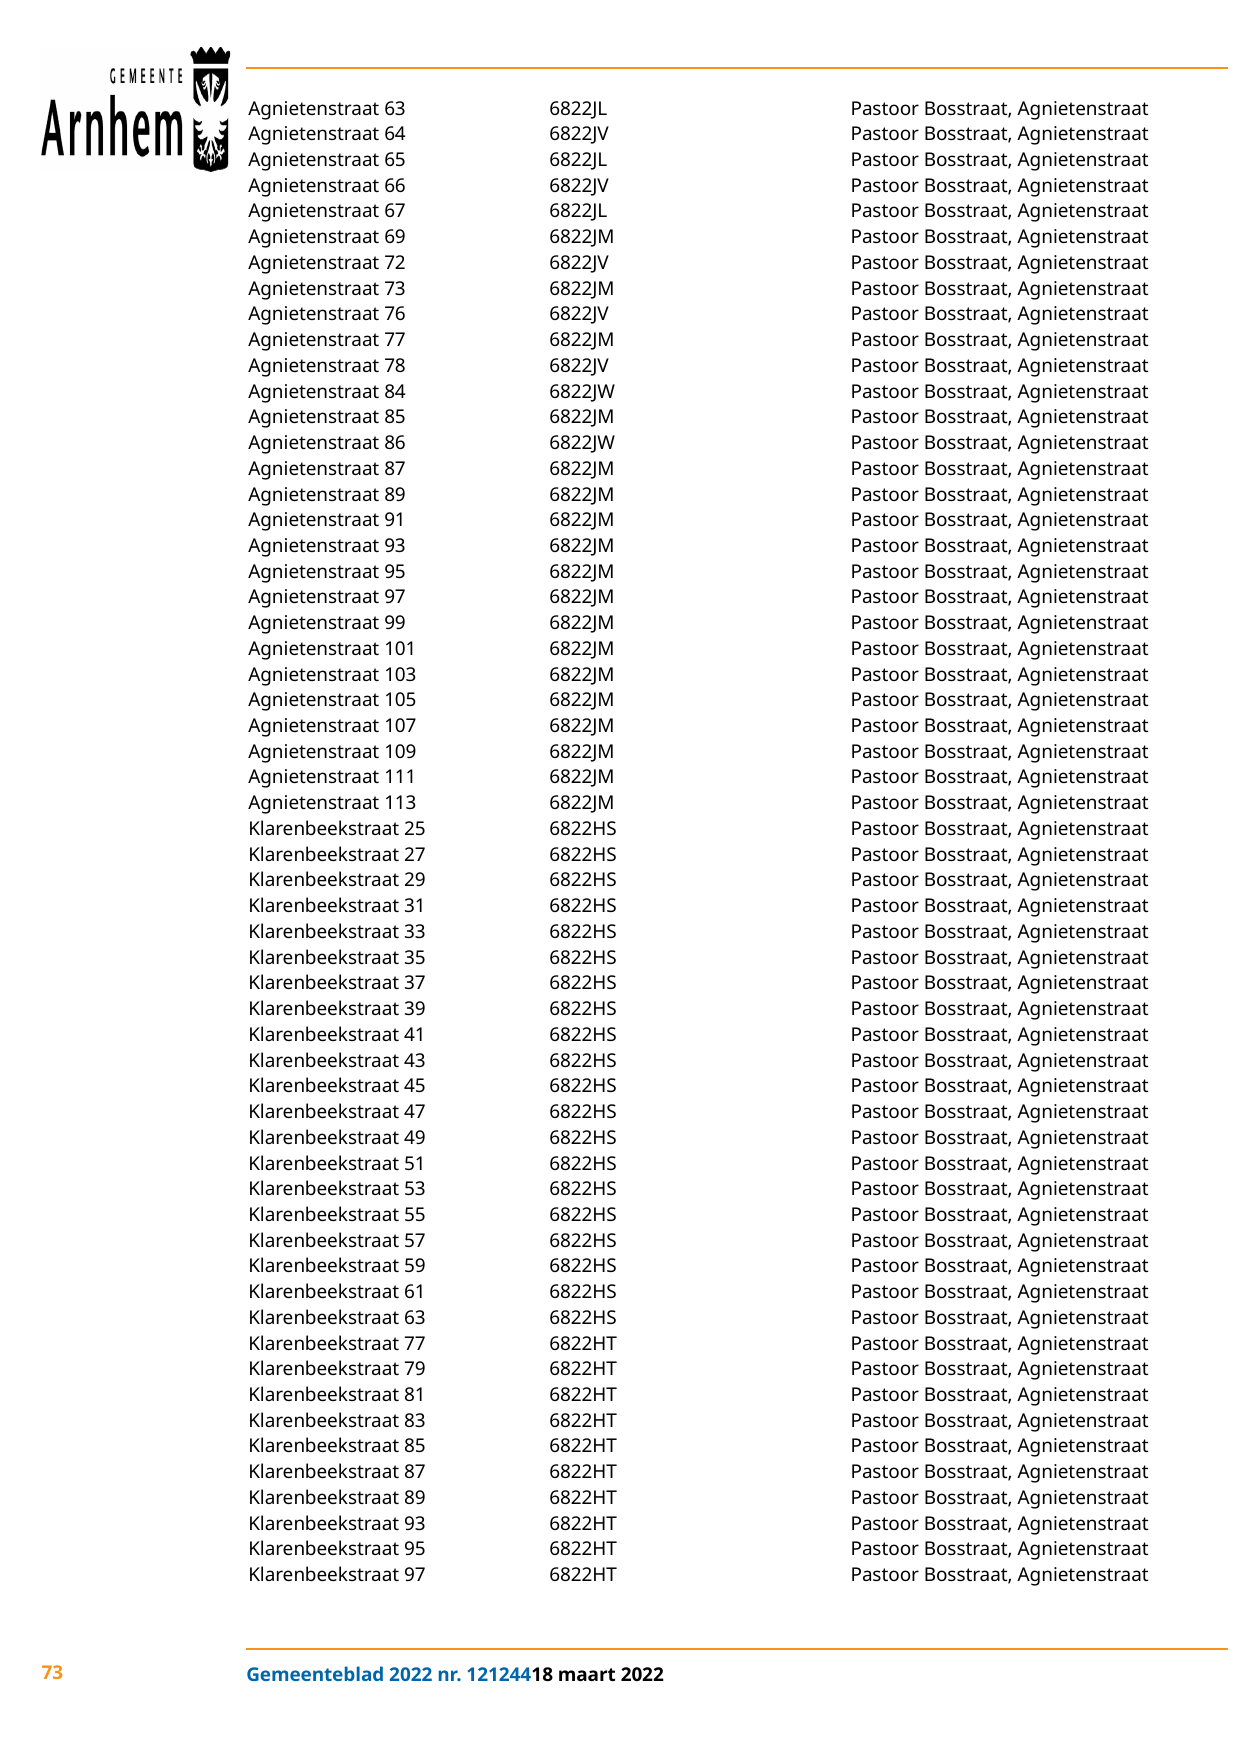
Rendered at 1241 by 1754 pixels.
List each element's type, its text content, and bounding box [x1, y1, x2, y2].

table_cell Pastoor Bosstraat, Agnietenstraat [850, 506, 1152, 532]
table_cell Pastoor Bosstraat, Agnietenstraat [850, 1175, 1152, 1201]
table_cell 6822JV [549, 121, 850, 146]
table_cell Agnietenstraat 77 [248, 326, 549, 352]
table_cell 6822JV [549, 352, 850, 378]
table_cell Klarenbeekstraat 51 [248, 1150, 549, 1175]
table_cell Pastoor Bosstraat, Agnietenstraat [850, 1021, 1152, 1047]
table_cell 6822JM [549, 455, 850, 481]
table_cell 6822JM [549, 481, 850, 506]
table_cell Agnietenstraat 105 [248, 687, 549, 712]
table_cell Pastoor Bosstraat, Agnietenstraat [850, 815, 1152, 841]
table_cell 6822HS [549, 1021, 850, 1047]
table_cell Pastoor Bosstraat, Agnietenstraat [850, 687, 1152, 712]
table_cell Agnietenstraat 78 [248, 352, 549, 378]
table_cell Pastoor Bosstraat, Agnietenstraat [850, 764, 1152, 789]
table_cell Agnietenstraat 95 [248, 558, 549, 584]
table_cell Pastoor Bosstraat, Agnietenstraat [850, 1253, 1152, 1278]
table_cell Pastoor Bosstraat, Agnietenstraat [850, 1047, 1152, 1072]
table_cell Pastoor Bosstraat, Agnietenstraat [850, 1459, 1152, 1484]
table_cell Klarenbeekstraat 25 [248, 815, 549, 841]
table_cell Pastoor Bosstraat, Agnietenstraat [850, 326, 1152, 352]
table_cell 6822JM [549, 712, 850, 738]
table_cell Pastoor Bosstraat, Agnietenstraat [850, 1381, 1152, 1407]
table_cell Pastoor Bosstraat, Agnietenstraat [850, 301, 1152, 326]
table_cell 6822HT [549, 1407, 850, 1433]
table_cell Pastoor Bosstraat, Agnietenstraat [850, 1227, 1152, 1253]
table_cell Agnietenstraat 87 [248, 455, 549, 481]
table_cell 6822HS [549, 1253, 850, 1278]
table_cell Pastoor Bosstraat, Agnietenstraat [850, 1433, 1152, 1458]
table_cell Agnietenstraat 99 [248, 609, 549, 635]
table_cell Klarenbeekstraat 31 [248, 893, 549, 918]
table_cell Pastoor Bosstraat, Agnietenstraat [850, 790, 1152, 815]
table_cell 6822HS [549, 995, 850, 1021]
table_cell Agnietenstraat 97 [248, 584, 549, 609]
table_cell Agnietenstraat 76 [248, 301, 549, 326]
table_cell Klarenbeekstraat 39 [248, 995, 549, 1021]
table_cell Klarenbeekstraat 79 [248, 1356, 549, 1381]
table_cell Klarenbeekstraat 49 [248, 1124, 549, 1150]
table_cell 6822HT [549, 1561, 850, 1587]
table_cell Pastoor Bosstraat, Agnietenstraat [850, 121, 1152, 146]
table_cell 6822JM [549, 558, 850, 584]
table_cell Pastoor Bosstraat, Agnietenstraat [850, 429, 1152, 455]
table_cell Pastoor Bosstraat, Agnietenstraat [850, 1073, 1152, 1098]
table_cell 6822JV [549, 249, 850, 275]
table_cell Pastoor Bosstraat, Agnietenstraat [850, 970, 1152, 995]
table_cell 6822HS [549, 1124, 850, 1150]
table_cell Pastoor Bosstraat, Agnietenstraat [850, 1407, 1152, 1433]
table_cell Pastoor Bosstraat, Agnietenstraat [850, 1124, 1152, 1150]
table_cell Klarenbeekstraat 87 [248, 1459, 549, 1484]
table_cell 6822JM [549, 506, 850, 532]
table_cell Pastoor Bosstraat, Agnietenstraat [850, 661, 1152, 687]
table_cell 6822HS [549, 918, 850, 944]
table_cell 6822JM [549, 738, 850, 764]
table_cell Pastoor Bosstraat, Agnietenstraat [850, 1150, 1152, 1175]
table_cell 6822JM [549, 790, 850, 815]
table_cell Pastoor Bosstraat, Agnietenstraat [850, 867, 1152, 892]
table_cell Pastoor Bosstraat, Agnietenstraat [850, 1330, 1152, 1356]
table_cell Klarenbeekstraat 47 [248, 1098, 549, 1124]
table_cell Agnietenstraat 84 [248, 378, 549, 403]
table_cell Pastoor Bosstraat, Agnietenstraat [850, 224, 1152, 249]
table_cell Klarenbeekstraat 77 [248, 1330, 549, 1356]
table_cell Agnietenstraat 69 [248, 224, 549, 249]
table_cell 6822JV [549, 301, 850, 326]
table_cell Agnietenstraat 66 [248, 172, 549, 198]
table_cell Klarenbeekstraat 41 [248, 1021, 549, 1047]
table_cell Klarenbeekstraat 89 [248, 1484, 549, 1510]
table_cell Pastoor Bosstraat, Agnietenstraat [850, 455, 1152, 481]
table_cell Pastoor Bosstraat, Agnietenstraat [850, 841, 1152, 867]
table_cell 6822JM [549, 275, 850, 301]
table_cell Klarenbeekstraat 93 [248, 1510, 549, 1536]
table_cell Agnietenstraat 109 [248, 738, 549, 764]
table_cell Pastoor Bosstraat, Agnietenstraat [850, 995, 1152, 1021]
table_cell 6822HS [549, 1047, 850, 1072]
table_cell Agnietenstraat 72 [248, 249, 549, 275]
table_cell Klarenbeekstraat 63 [248, 1304, 549, 1330]
table_cell Pastoor Bosstraat, Agnietenstraat [850, 944, 1152, 969]
table_cell Agnietenstraat 101 [248, 635, 549, 661]
table_cell Klarenbeekstraat 57 [248, 1227, 549, 1253]
table_cell 6822JM [549, 687, 850, 712]
table_cell Klarenbeekstraat 33 [248, 918, 549, 944]
table_cell Agnietenstraat 67 [248, 198, 549, 223]
table_cell Pastoor Bosstraat, Agnietenstraat [850, 249, 1152, 275]
table_cell 6822HS [549, 1150, 850, 1175]
table_cell 6822JM [549, 584, 850, 609]
table_cell Agnietenstraat 103 [248, 661, 549, 687]
table_cell Pastoor Bosstraat, Agnietenstraat [850, 1536, 1152, 1561]
table_cell Klarenbeekstraat 95 [248, 1536, 549, 1561]
table_cell Agnietenstraat 89 [248, 481, 549, 506]
table_cell Pastoor Bosstraat, Agnietenstraat [850, 198, 1152, 223]
table_cell 6822JM [549, 764, 850, 789]
table_cell 6822HS [549, 893, 850, 918]
table_cell Klarenbeekstraat 45 [248, 1073, 549, 1098]
table_cell 6822HS [549, 1073, 850, 1098]
table_cell 6822HS [549, 1278, 850, 1304]
table_cell Pastoor Bosstraat, Agnietenstraat [850, 584, 1152, 609]
table_cell Klarenbeekstraat 27 [248, 841, 549, 867]
table_cell Pastoor Bosstraat, Agnietenstraat [850, 712, 1152, 738]
table_cell 6822HT [549, 1381, 850, 1407]
table_cell Pastoor Bosstraat, Agnietenstraat [850, 1278, 1152, 1304]
table_cell Pastoor Bosstraat, Agnietenstraat [850, 893, 1152, 918]
table_cell 6822JW [549, 378, 850, 403]
table_cell Pastoor Bosstraat, Agnietenstraat [850, 558, 1152, 584]
table_cell 6822HT [549, 1433, 850, 1458]
table_cell Klarenbeekstraat 81 [248, 1381, 549, 1407]
table_cell Agnietenstraat 93 [248, 532, 549, 558]
table_cell Pastoor Bosstraat, Agnietenstraat [850, 738, 1152, 764]
table_cell 6822HS [549, 1098, 850, 1124]
table_cell 6822HT [549, 1536, 850, 1561]
table_cell 6822HS [549, 1227, 850, 1253]
table_cell Agnietenstraat 73 [248, 275, 549, 301]
table_cell Pastoor Bosstraat, Agnietenstraat [850, 1201, 1152, 1227]
table_cell 6822JL [549, 146, 850, 172]
table_cell 6822JM [549, 635, 850, 661]
table_cell 6822HT [549, 1484, 850, 1510]
table_cell Klarenbeekstraat 85 [248, 1433, 549, 1458]
table_cell 6822HS [549, 1175, 850, 1201]
table_cell Klarenbeekstraat 83 [248, 1407, 549, 1433]
picture [41, 47, 231, 172]
table_cell Klarenbeekstraat 55 [248, 1201, 549, 1227]
table_cell Pastoor Bosstraat, Agnietenstraat [850, 1098, 1152, 1124]
table_cell 6822HS [549, 970, 850, 995]
table_cell Agnietenstraat 107 [248, 712, 549, 738]
table_cell Agnietenstraat 63 [248, 95, 549, 121]
table_cell 6822JL [549, 198, 850, 223]
table_cell Klarenbeekstraat 53 [248, 1175, 549, 1201]
table_cell 6822JM [549, 404, 850, 429]
table_cell Agnietenstraat 64 [248, 121, 549, 146]
table_cell 6822HS [549, 944, 850, 969]
table_cell 6822HS [549, 841, 850, 867]
table_cell 6822JM [549, 609, 850, 635]
table_cell Pastoor Bosstraat, Agnietenstraat [850, 481, 1152, 506]
table_cell Pastoor Bosstraat, Agnietenstraat [850, 1484, 1152, 1510]
table_cell Pastoor Bosstraat, Agnietenstraat [850, 275, 1152, 301]
table_cell Agnietenstraat 85 [248, 404, 549, 429]
table_cell 6822HT [549, 1330, 850, 1356]
table_cell 6822JW [549, 429, 850, 455]
table_cell Klarenbeekstraat 37 [248, 970, 549, 995]
table_cell Pastoor Bosstraat, Agnietenstraat [850, 1356, 1152, 1381]
table_cell 6822JM [549, 326, 850, 352]
table_cell Pastoor Bosstraat, Agnietenstraat [850, 352, 1152, 378]
table_cell 6822HS [549, 867, 850, 892]
table_cell Pastoor Bosstraat, Agnietenstraat [850, 609, 1152, 635]
table_cell Pastoor Bosstraat, Agnietenstraat [850, 918, 1152, 944]
table_cell 6822HT [549, 1459, 850, 1484]
table_cell Pastoor Bosstraat, Agnietenstraat [850, 404, 1152, 429]
table_cell Pastoor Bosstraat, Agnietenstraat [850, 95, 1152, 121]
table_cell 6822HS [549, 815, 850, 841]
table_cell 6822HT [549, 1356, 850, 1381]
table_cell Agnietenstraat 86 [248, 429, 549, 455]
table_cell 6822HT [549, 1510, 850, 1536]
table_cell Pastoor Bosstraat, Agnietenstraat [850, 1304, 1152, 1330]
table_cell 6822JM [549, 224, 850, 249]
table_cell 6822JV [549, 172, 850, 198]
table_cell Pastoor Bosstraat, Agnietenstraat [850, 1510, 1152, 1536]
table_cell 6822HS [549, 1201, 850, 1227]
table_cell Klarenbeekstraat 59 [248, 1253, 549, 1278]
table_cell 6822JM [549, 532, 850, 558]
table_cell Pastoor Bosstraat, Agnietenstraat [850, 146, 1152, 172]
table_cell Klarenbeekstraat 35 [248, 944, 549, 969]
table_cell Klarenbeekstraat 61 [248, 1278, 549, 1304]
table_cell Agnietenstraat 113 [248, 790, 549, 815]
table_cell Klarenbeekstraat 97 [248, 1561, 549, 1587]
table_cell Agnietenstraat 91 [248, 506, 549, 532]
table_cell Pastoor Bosstraat, Agnietenstraat [850, 172, 1152, 198]
table_cell Agnietenstraat 65 [248, 146, 549, 172]
table_cell Agnietenstraat 111 [248, 764, 549, 789]
table_cell Klarenbeekstraat 43 [248, 1047, 549, 1072]
table_cell 6822JL [549, 95, 850, 121]
table_cell Pastoor Bosstraat, Agnietenstraat [850, 378, 1152, 403]
table_cell Pastoor Bosstraat, Agnietenstraat [850, 532, 1152, 558]
table_cell Pastoor Bosstraat, Agnietenstraat [850, 1561, 1152, 1587]
table_cell Klarenbeekstraat 29 [248, 867, 549, 892]
table_cell 6822JM [549, 661, 850, 687]
table_cell Pastoor Bosstraat, Agnietenstraat [850, 635, 1152, 661]
table_cell 6822HS [549, 1304, 850, 1330]
